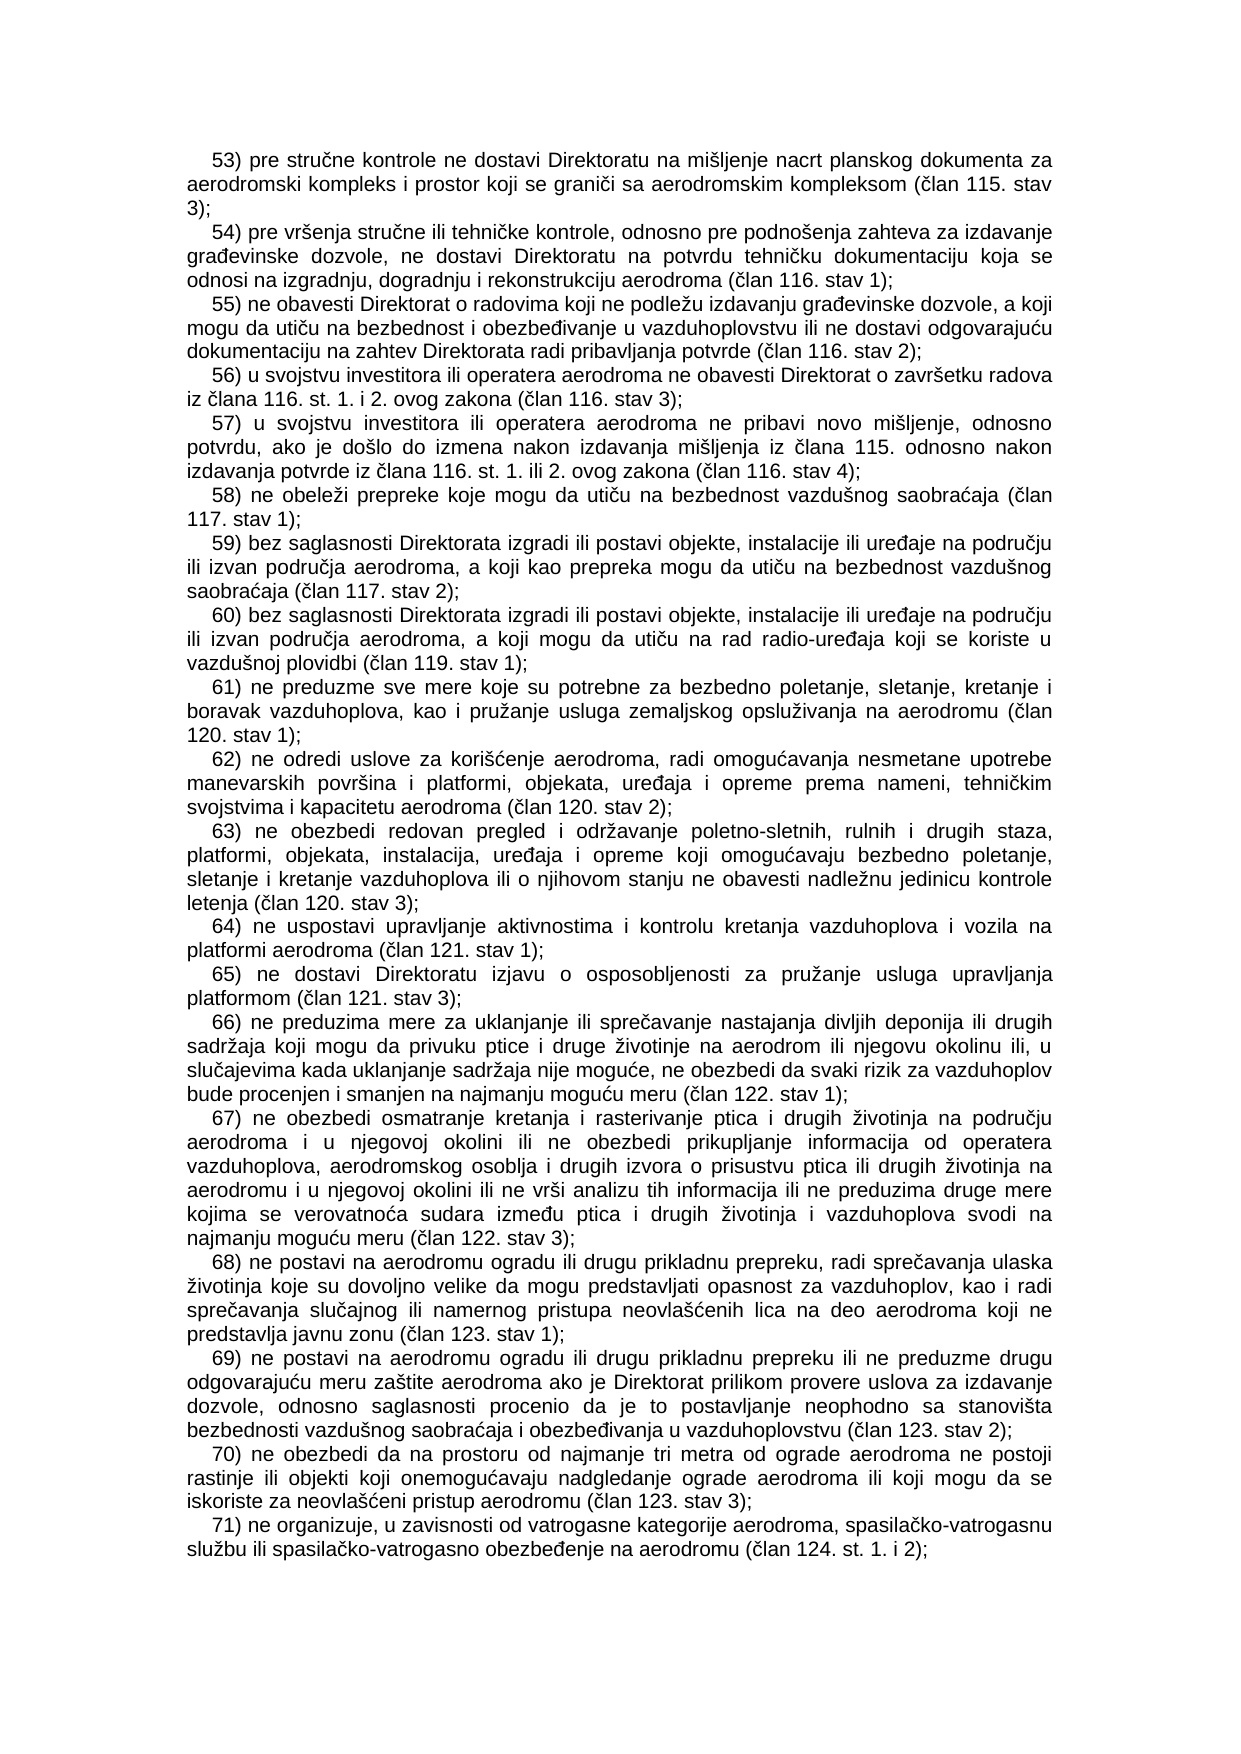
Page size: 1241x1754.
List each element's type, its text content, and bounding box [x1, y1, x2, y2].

text 55) ne obavesti Direktorat o radovima koji ne podležu izdavanju građevinske dozvole, a koji mogu da utiču na bezbednost i obezbeđivanje u vazduhoplovstvu ili ne dostavi odgovarajuću dokumentaciju na zahtev Direktorata radi pribavljanja potvrde (član 116. stav 2); [187, 291, 1053, 363]
text 66) ne preduzima mere za uklanjanje ili sprečavanje nastajanja divljih deponija ili drugih sadržaja koji mogu da privuku ptice i druge životinje na aerodrom ili njegovu okolinu ili, u slučajevima kada uklanjanje sadržaja nije moguće, ne obezbedi da svaki rizik za vazduhoplov bude procenjen i smanjen na najmanju moguću meru (član 122. stav 1); [187, 1010, 1053, 1106]
text 65) ne dostavi Direktoratu izjavu o osposobljenosti za pružanje usluga upravljanja platformom (član 121. stav 3); [187, 962, 1053, 1010]
text 67) ne obezbedi osmatranje kretanja i rasterivanje ptica i drugih životinja na području aerodroma i u njegovoj okolini ili ne obezbedi prikupljanje informacija od operatera vazduhoplova, aerodromskog osoblja i drugih izvora o prisustvu ptica ili drugih životinja na aerodromu i u njegovoj okolini ili ne vrši analizu tih informacija ili ne preduzima druge mere kojima se verovatnoća sudara između ptica i drugih životinja i vazduhoplova svodi na najmanju moguću meru (član 122. stav 3); [187, 1106, 1053, 1250]
text 64) ne uspostavi upravljanje aktivnostima i kontrolu kretanja vazduhoplova i vozila na platformi aerodroma (član 121. stav 1); [187, 914, 1053, 962]
text 69) ne postavi na aerodromu ogradu ili drugu prikladnu prepreku ili ne preduzme drugu odgovarajuću meru zaštite aerodroma ako je Direktorat prilikom provere uslova za izdavanje dozvole, odnosno saglasnosti procenio da je to postavljanje neophodno sa stanovišta bezbednosti vazdušnog saobraćaja i obezbeđivanja u vazduhoplovstvu (član 123. stav 2); [187, 1346, 1053, 1441]
text 63) ne obezbedi redovan pregled i održavanje poletno-sletnih, rulnih i drugih staza, platformi, objekata, instalacija, uređaja i opreme koji omogućavaju bezbedno poletanje, sletanje i kretanje vazduhoplova ili o njihovom stanju ne obavesti nadležnu jedinicu kontrole letenja (član 120. stav 3); [187, 818, 1053, 914]
text 58) ne obeleži prepreke koje mogu da utiču na bezbednost vazdušnog saobraćaja (član 117. stav 1); [187, 483, 1053, 531]
text 71) ne organizuje, u zavisnosti od vatrogasne kategorije aerodroma, spasilačko-vatrogasnu službu ili spasilačko-vatrogasno obezbeđenje na aerodromu (član 124. st. 1. i 2); [187, 1513, 1053, 1561]
text 68) ne postavi na aerodromu ogradu ili drugu prikladnu prepreku, radi sprečavanja ulaska životinja koje su dovoljno velike da mogu predstavljati opasnost za vazduhoplov, kao i radi sprečavanja slučajnog ili namernog pristupa neovlašćenih lica na deo aerodroma koji ne predstavlja javnu zonu (član 123. stav 1); [187, 1250, 1053, 1346]
text 53) pre stručne kontrole ne dostavi Direktoratu na mišljenje nacrt planskog dokumenta za aerodromski kompleks i prostor koji se graniči sa aerodromskim kompleksom (član 115. stav 3); [187, 148, 1053, 219]
text 59) bez saglasnosti Direktorata izgradi ili postavi objekte, instalacije ili uređaje na području ili izvan područja aerodroma, a koji kao prepreka mogu da utiču na bezbednost vazdušnog saobraćaja (član 117. stav 2); [187, 531, 1053, 603]
text 62) ne odredi uslove za korišćenje aerodroma, radi omogućavanja nesmetane upotrebe manevarskih površina i platformi, objekata, uređaja i opreme prema nameni, tehničkim svojstvima i kapacitetu aerodroma (član 120. stav 2); [187, 747, 1053, 818]
text 60) bez saglasnosti Direktorata izgradi ili postavi objekte, instalacije ili uređaje na području ili izvan područja aerodroma, a koji mogu da utiču na rad radio-uređaja koji se koriste u vazdušnoj plovidbi (član 119. stav 1); [187, 603, 1053, 675]
text 70) ne obezbedi da na prostoru od najmanje tri metra od ograde aerodroma ne postoji rastinje ili objekti koji onemogućavaju nadgledanje ograde aerodroma ili koji mogu da se iskoriste za neovlašćeni pristup aerodromu (član 123. stav 3); [187, 1441, 1053, 1513]
text 61) ne preduzme sve mere koje su potrebne za bezbedno poletanje, sletanje, kretanje i boravak vazduhoplova, kao i pružanje usluga zemaljskog opsluživanja na aerodromu (član 120. stav 1); [187, 675, 1053, 747]
text 57) u svojstvu investitora ili operatera aerodroma ne pribavi novo mišljenje, odnosno potvrdu, ako je došlo do izmena nakon izdavanja mišljenja iz člana 115. odnosno nakon izdavanja potvrde iz člana 116. st. 1. ili 2. ovog zakona (član 116. stav 4); [187, 411, 1053, 483]
text 54) pre vršenja stručne ili tehničke kontrole, odnosno pre podnošenja zahteva za izdavanje građevinske dozvole, ne dostavi Direktoratu na potvrdu tehničku dokumentaciju koja se odnosi na izgradnju, dogradnju i rekonstrukciju aerodroma (član 116. stav 1); [187, 219, 1053, 291]
text 56) u svojstvu investitora ili operatera aerodroma ne obavesti Direktorat o završetku radova iz člana 116. st. 1. i 2. ovog zakona (član 116. stav 3); [187, 363, 1053, 411]
